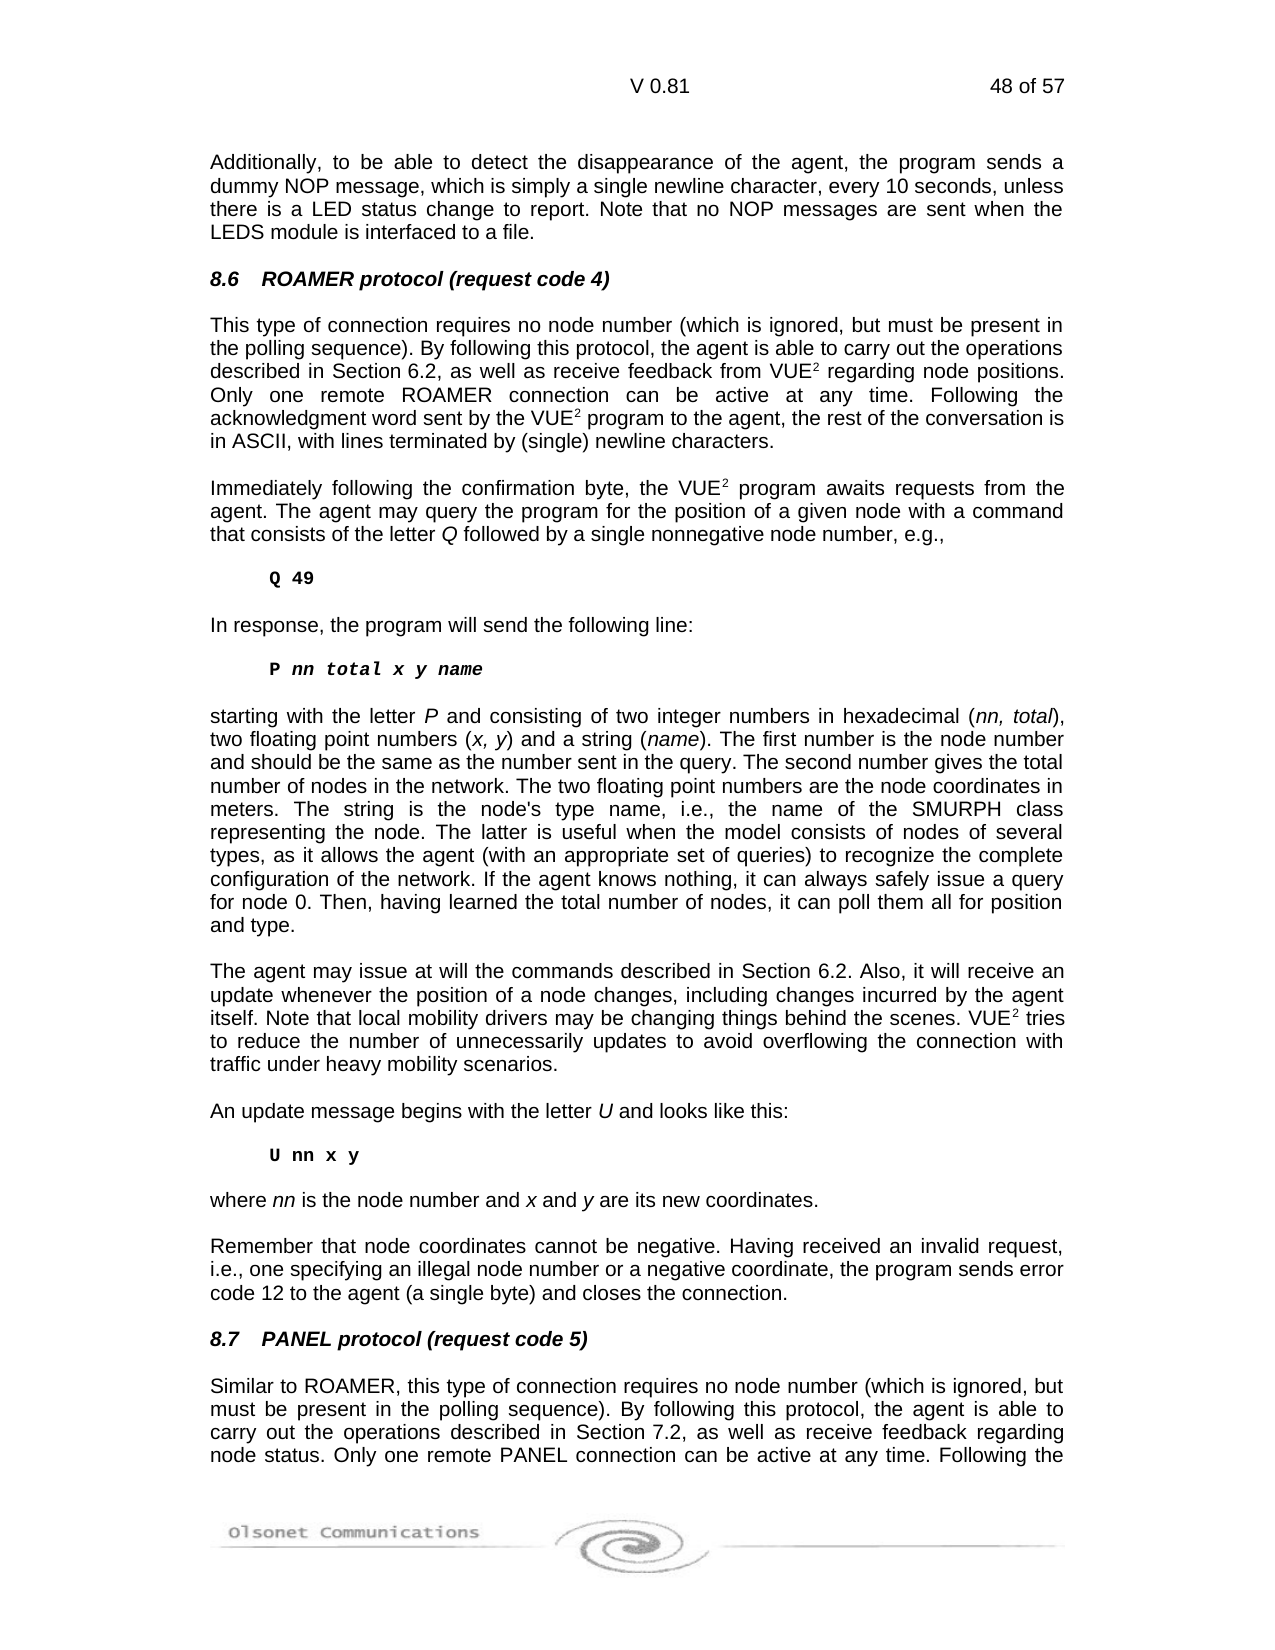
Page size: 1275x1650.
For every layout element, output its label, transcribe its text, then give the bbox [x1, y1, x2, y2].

text starting with the letter P and consisting of two integer numbers in hexadecimal (nn, total), two floating point numbers (x, y) and a string (name). The first number is the node number and should be the same as the number sent in the query. The second number gives the total number of nodes in the network. The two floating point numbers are the node coordinates in meters. The string is the node's type name, i.e., the name of the SMURPH class representing the node. The latter is useful when the model consists of nodes of several types, as it allows the agent (with an appropriate set of queries) to recognize the complete configuration of the network. If the agent knows nothing, it can always safely issue a query for node 0. Then, having learned the total number of nodes, it can poll them all for position and type. [210, 704, 1065, 937]
text Immediately following the confirmation byte, the VUE2 program awaits requests from the agent. The agent may query the program for the position of a given node with a command that consists of the letter Q followed by a single nonnegative node number, e.g., [210, 476, 1065, 546]
subtitle PANEL protocol (request code 5) [210, 1328, 1065, 1351]
text Remember that node coordinates cannot be negative. Having received an invalid request, i.e., one specifying an illegal node number or a negative coordinate, the program sends error code 12 to the agent (a single byte) and closes the connection. [210, 1235, 1065, 1304]
text An update message begins with the letter U and looks like this: [210, 1099, 1065, 1123]
text This type of connection requires no node number (which is ignored, but must be present in the polling sequence). By following this protocol, the agent is able to carry out the operations described in Section 6.2, as well as receive feedback from VUE2 regarding node positions. Only one remote ROAMER connection can be active at any time. Following the acknowledgment word sent by the VUE2 program to the agent, the rest of the conversation is in ASCII, with lines terminated by (single) newline characters. [210, 313, 1065, 453]
text The agent may issue at will the commands described in Section 6.2. Also, it will receive an update whenever the position of a node changes, including changes incurred by the agent itself. Note that local mobility drivers may be changing things behind the scenes. VUE2 tries to reduce the number of unnecessarily updates to avoid overflowing the connection with traffic under heavy mobility scenarios. [210, 960, 1065, 1076]
text Q 49 [269, 569, 1065, 590]
text In response, the program will send the following line: [210, 613, 1065, 637]
text U nn x y [269, 1146, 1065, 1167]
text Additionally, to be able to detect the disappearance of the agent, the program sends a dummy NOP message, which is simply a single newline character, every 10 seconds, unless there is a LED status change to report. Note that no NOP messages are sent when the LEDS module is interfaced to a file. [210, 151, 1065, 244]
text Similar to ROAMER, this type of connection requires no node number (which is ignored, but must be present in the polling sequence). By following this protocol, the agent is able to carry out the operations described in Section 7.2, as well as receive feedback regarding node status. Only one remote PANEL connection can be active at any time. Following the [210, 1374, 1065, 1467]
text P nn total x y name [269, 660, 1065, 681]
text where nn is the node number and x and y are its new coordinates. [210, 1188, 1065, 1212]
subtitle ROAMER protocol (request code 4) [210, 267, 1065, 290]
picture [210, 1504, 1065, 1596]
